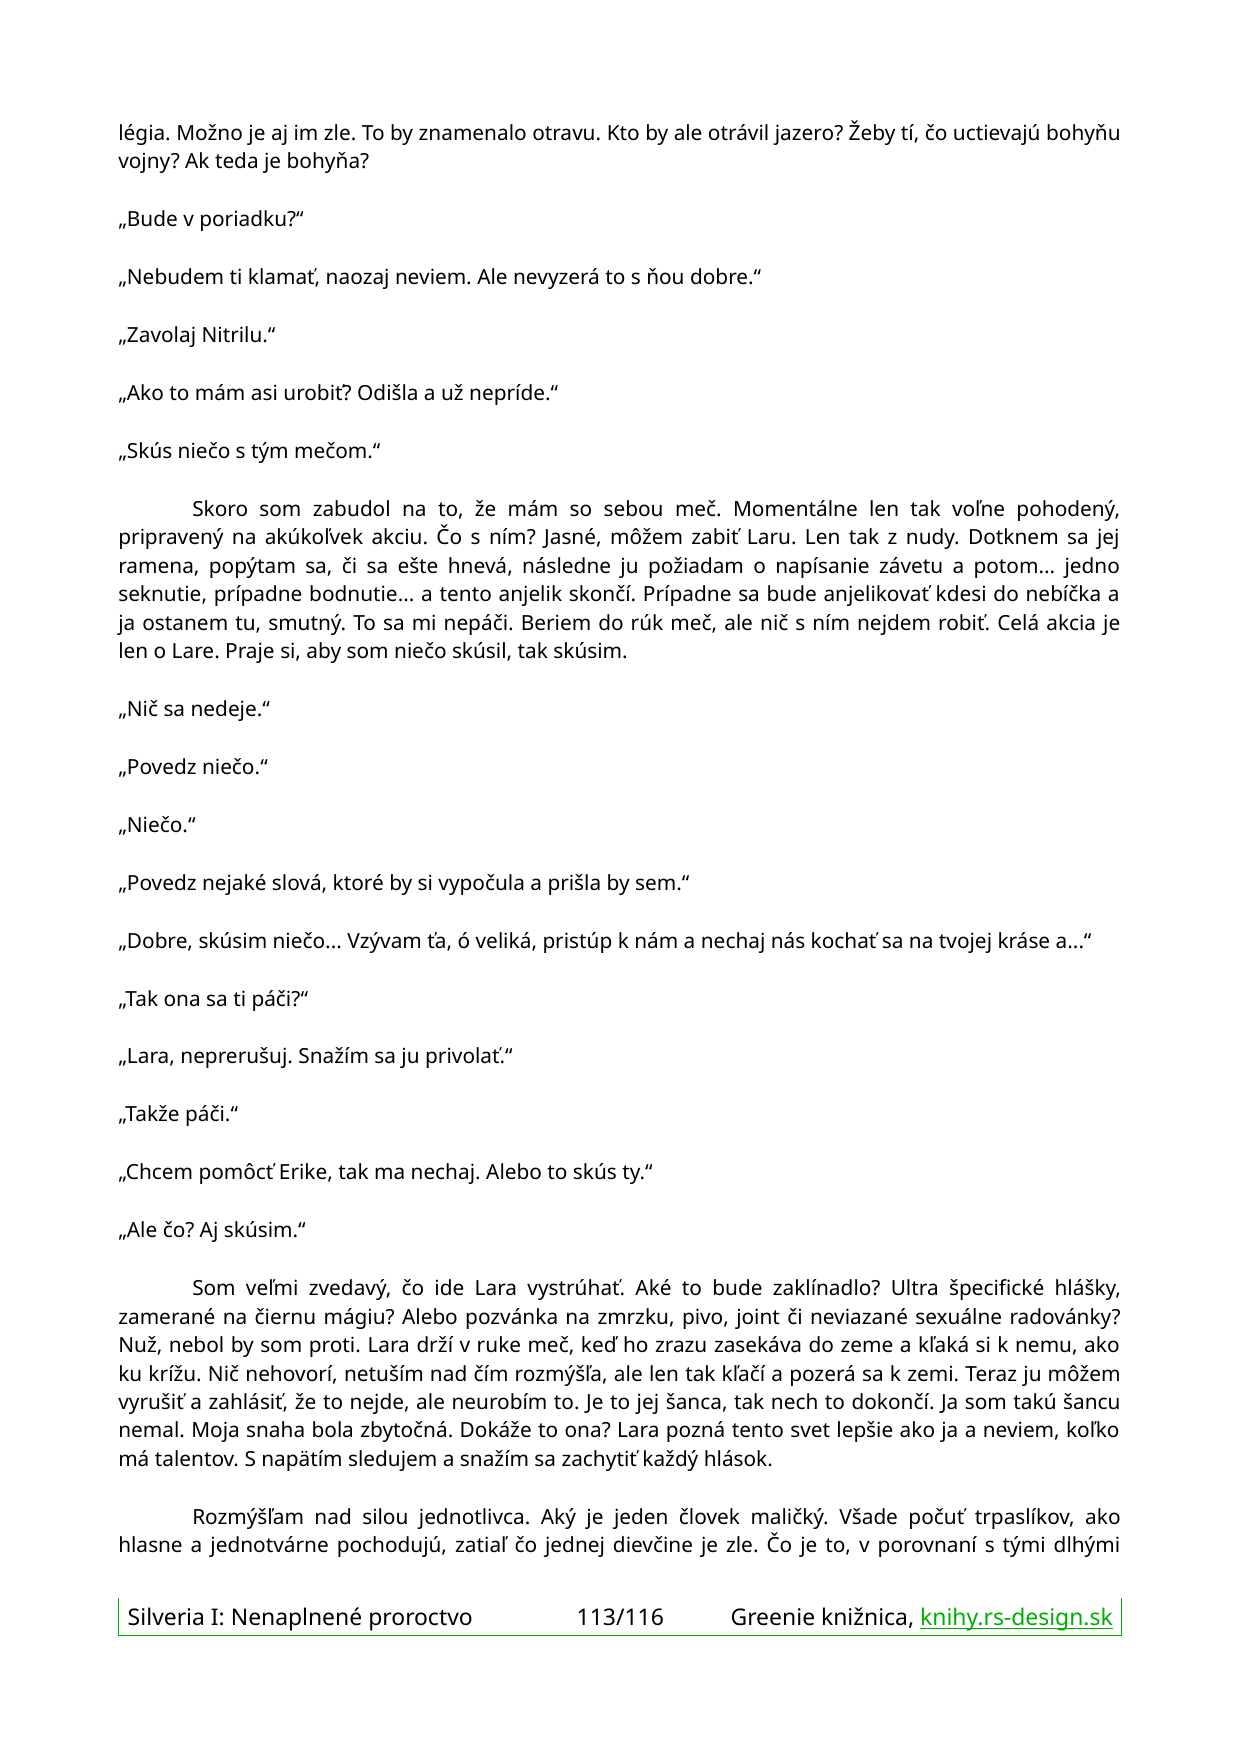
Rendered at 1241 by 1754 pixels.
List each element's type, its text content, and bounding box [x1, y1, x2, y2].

text „Povedz nejaké slová, ktoré by si vypočula a prišla by sem.“ [118, 868, 1122, 896]
text „Povedz niečo.“ [118, 752, 1122, 781]
text „Skús niečo s tým mečom.“ [118, 436, 1122, 464]
text „Chcem pomôcť Erike, tak ma nechaj. Alebo to skús ty.“ [118, 1157, 1122, 1186]
text „Ale čo? Aj skúsim.“ [118, 1215, 1122, 1244]
text „Ako to mám asi urobiť? Odišla a už nepríde.“ [118, 378, 1122, 407]
text „Tak ona sa ti páči?“ [118, 984, 1122, 1012]
text „Lara, neprerušuj. Snažím sa ju privolať.“ [118, 1042, 1122, 1070]
text „Dobre, skúsim niečo... Vzývam ťa, ó veliká, pristúp k nám a nechaj nás kochať sa na tvojej kráse a...“ [118, 926, 1122, 954]
text Rozmýšľam nad silou jednotlivca. Aký je jeden človek maličký. Všade počuť trpaslíkov, ako hlasne a jednotvárne pochodujú, zatiaľ čo jednej dievčine je zle. Čo je to, v porovnaní s tými dlhými [118, 1502, 1122, 1559]
text Skoro som zabudol na to, že mám so sebou meč. Momentálne len tak voľne pohodený, pripravený na akúkoľvek akciu. Čo s ním? Jasné, môžem zabiť Laru. Len tak z nudy. Dotknem sa jej ramena, popýtam sa, či sa ešte hnevá, následne ju požiadam o napísanie závetu a potom... jedno seknutie, prípadne bodnutie... a tento anjelik skončí. Prípadne sa bude anjelikovať kdesi do nebíčka a ja ostanem tu, smutný. To sa mi nepáči. Beriem do rúk meč, ale nič s ním nejdem robiť. Celá akcia je len o Lare. Praje si, aby som niečo skúsil, tak skúsim. [118, 494, 1122, 665]
text „Niečo.“ [118, 810, 1122, 838]
text Som veľmi zvedavý, čo ide Lara vystrúhať. Aké to bude zaklínadlo? Ultra špecifické hlášky, zamerané na čiernu mágiu? Alebo pozvánka na zmrzku, pivo, joint či neviazané sexuálne radovánky? Nuž, nebol by som proti. Lara drží v ruke meč, keď ho zrazu zasekáva do zeme a kľaká si k nemu, ako ku krížu. Nič nehovorí, netuším nad čím rozmýšľa, ale len tak kľačí a pozerá sa k zemi. Teraz ju môžem vyrušiť a zahlásiť, že to nejde, ale neurobím to. Je to jej šanca, tak nech to dokončí. Ja som takú šancu nemal. Moja snaha bola zbytočná. Dokáže to ona? Lara pozná tento svet lepšie ako ja a neviem, koľko má talentov. S napätím sledujem a snažím sa zachytiť každý hlások. [118, 1273, 1122, 1472]
text „Bude v poriadku?“ [118, 204, 1122, 233]
text „Nič sa nedeje.“ [118, 694, 1122, 723]
text „Nebudem ti klamať, naozaj neviem. Ale nevyzerá to s ňou dobre.“ [118, 262, 1122, 291]
text „Zavolaj Nitrilu.“ [118, 320, 1122, 349]
text „Takže páči.“ [118, 1099, 1122, 1128]
text légia. Možno je aj im zle. To by znamenalo otravu. Kto by ale otrávil jazero? Žeby tí, čo uctievajú bohyňu vojny? Ak teda je bohyňa? [118, 118, 1122, 175]
